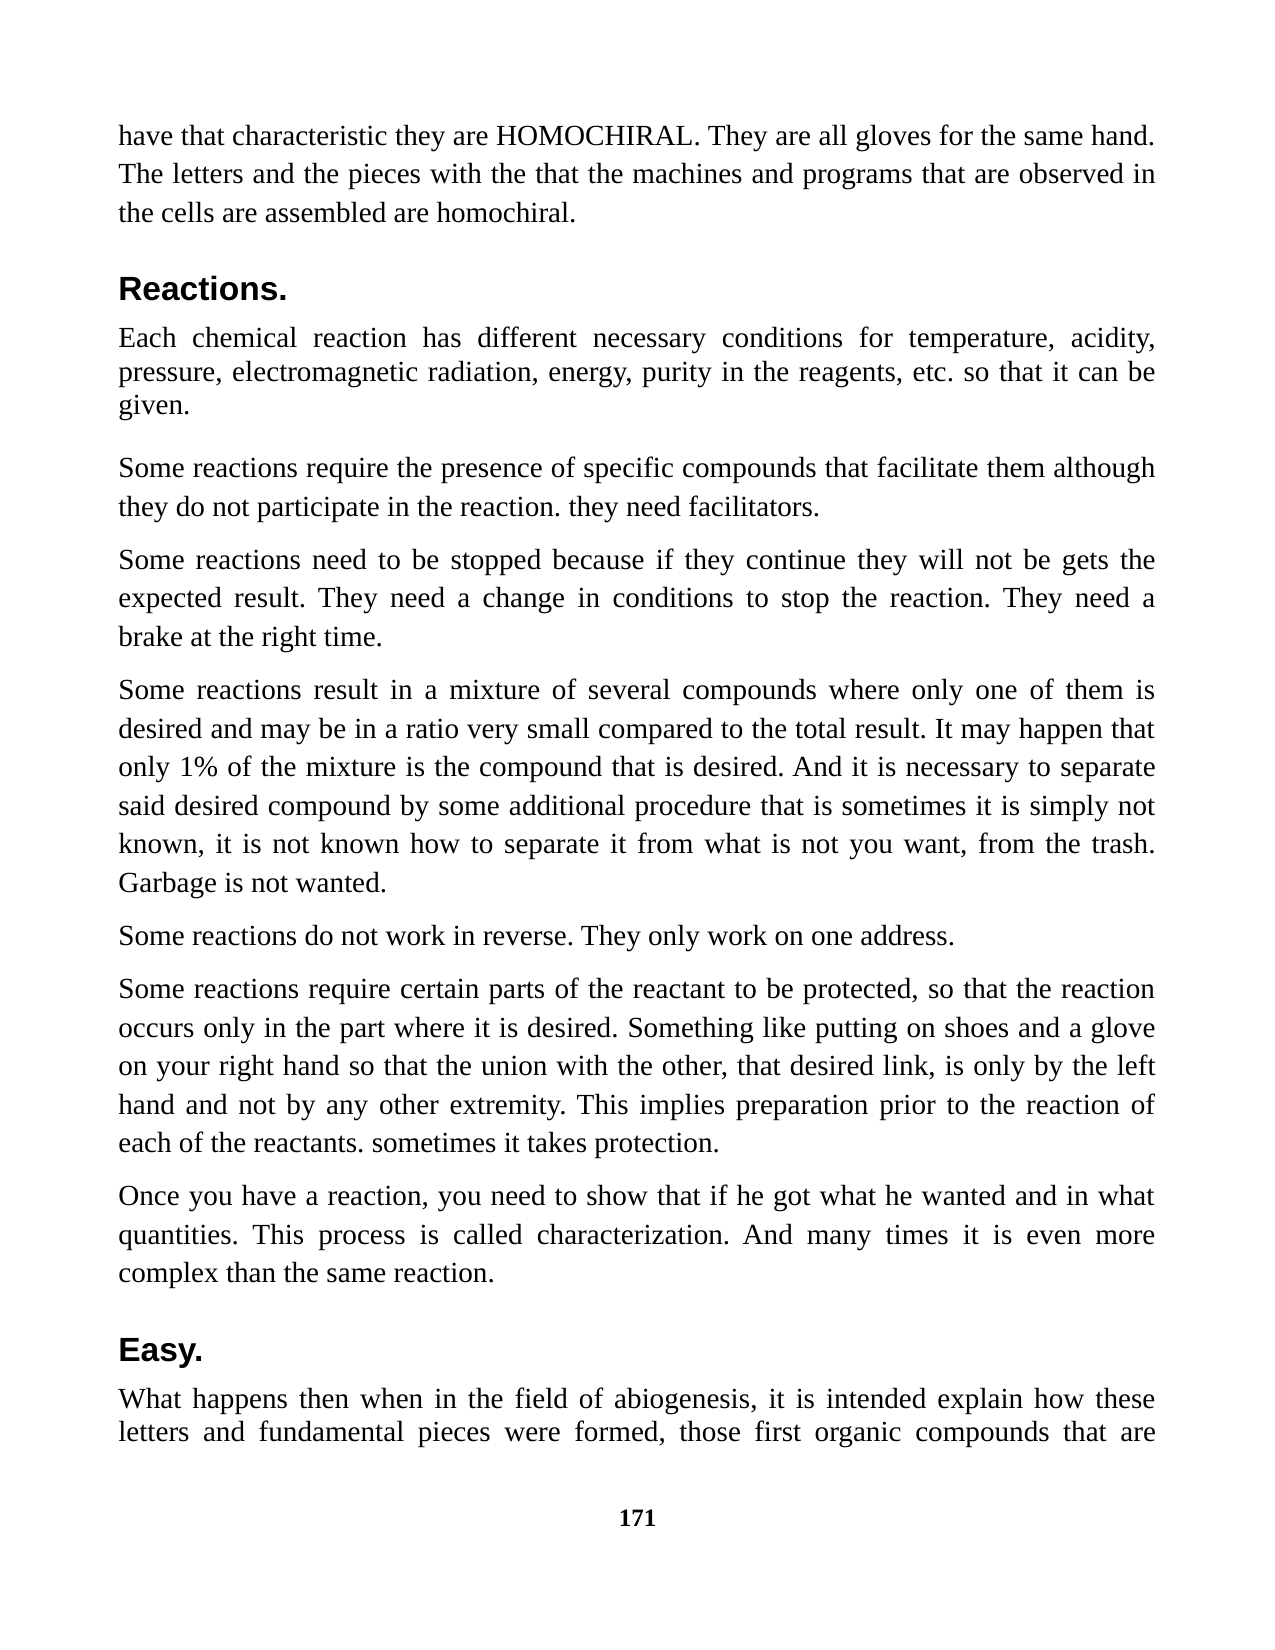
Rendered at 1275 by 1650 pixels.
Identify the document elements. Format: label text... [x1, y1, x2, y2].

text Some reactions require the presence of specific compounds that facilitate them although they do not participate in the reaction. they need facilitators. [118, 450, 1157, 522]
subtitle Reactions. [118, 269, 1157, 308]
text Some reactions require certain parts of the reactant to be protected, so that the reaction occurs only in the part where it is desired. Something like putting on shoes and a glove on your right hand so that the union with the other, that desired link, is only by the left hand and not by any other extremity. This implies preparation prior to the reaction of each of the reactants. sometimes it takes protection. [118, 971, 1157, 1159]
text Some reactions result in a mixture of several compounds where only one of them is desired and may be in a ratio very small compared to the total result. It may happen that only 1% of the mixture is the compound that is desired. And it is necessary to separate said desired compound by some additional procedure that is sometimes it is simply not known, it is not known how to separate it from what is not you want, from the trash. Garbage is not wanted. [118, 672, 1157, 898]
text have that characteristic they are HOMOCHIRAL. They are all gloves for the same hand. The letters and the pieces with the that the machines and programs that are observed in the cells are assembled are homochiral. [118, 118, 1157, 229]
text Once you have a reaction, you need to show that if he got what he wanted and in what quantities. This process is called characterization. And many times it is even more complex than the same reaction. [118, 1178, 1157, 1289]
text Each chemical reaction has different necessary conditions for temperature, acidity, pressure, electromagnetic radiation, energy, purity in the reagents, etc. so that it can be given. [118, 320, 1157, 421]
text Some reactions need to be stopped because if they continue they will not be gets the expected result. They need a change in conditions to stop the reaction. They need a brake at the right time. [118, 542, 1157, 653]
text What happens then when in the field of abiogenesis, it is intended explain how these letters and fundamental pieces were formed, those first organic compounds that are [118, 1381, 1157, 1448]
subtitle Easy. [118, 1329, 1157, 1368]
text Some reactions do not work in reverse. They only work on one address. [118, 918, 1157, 952]
